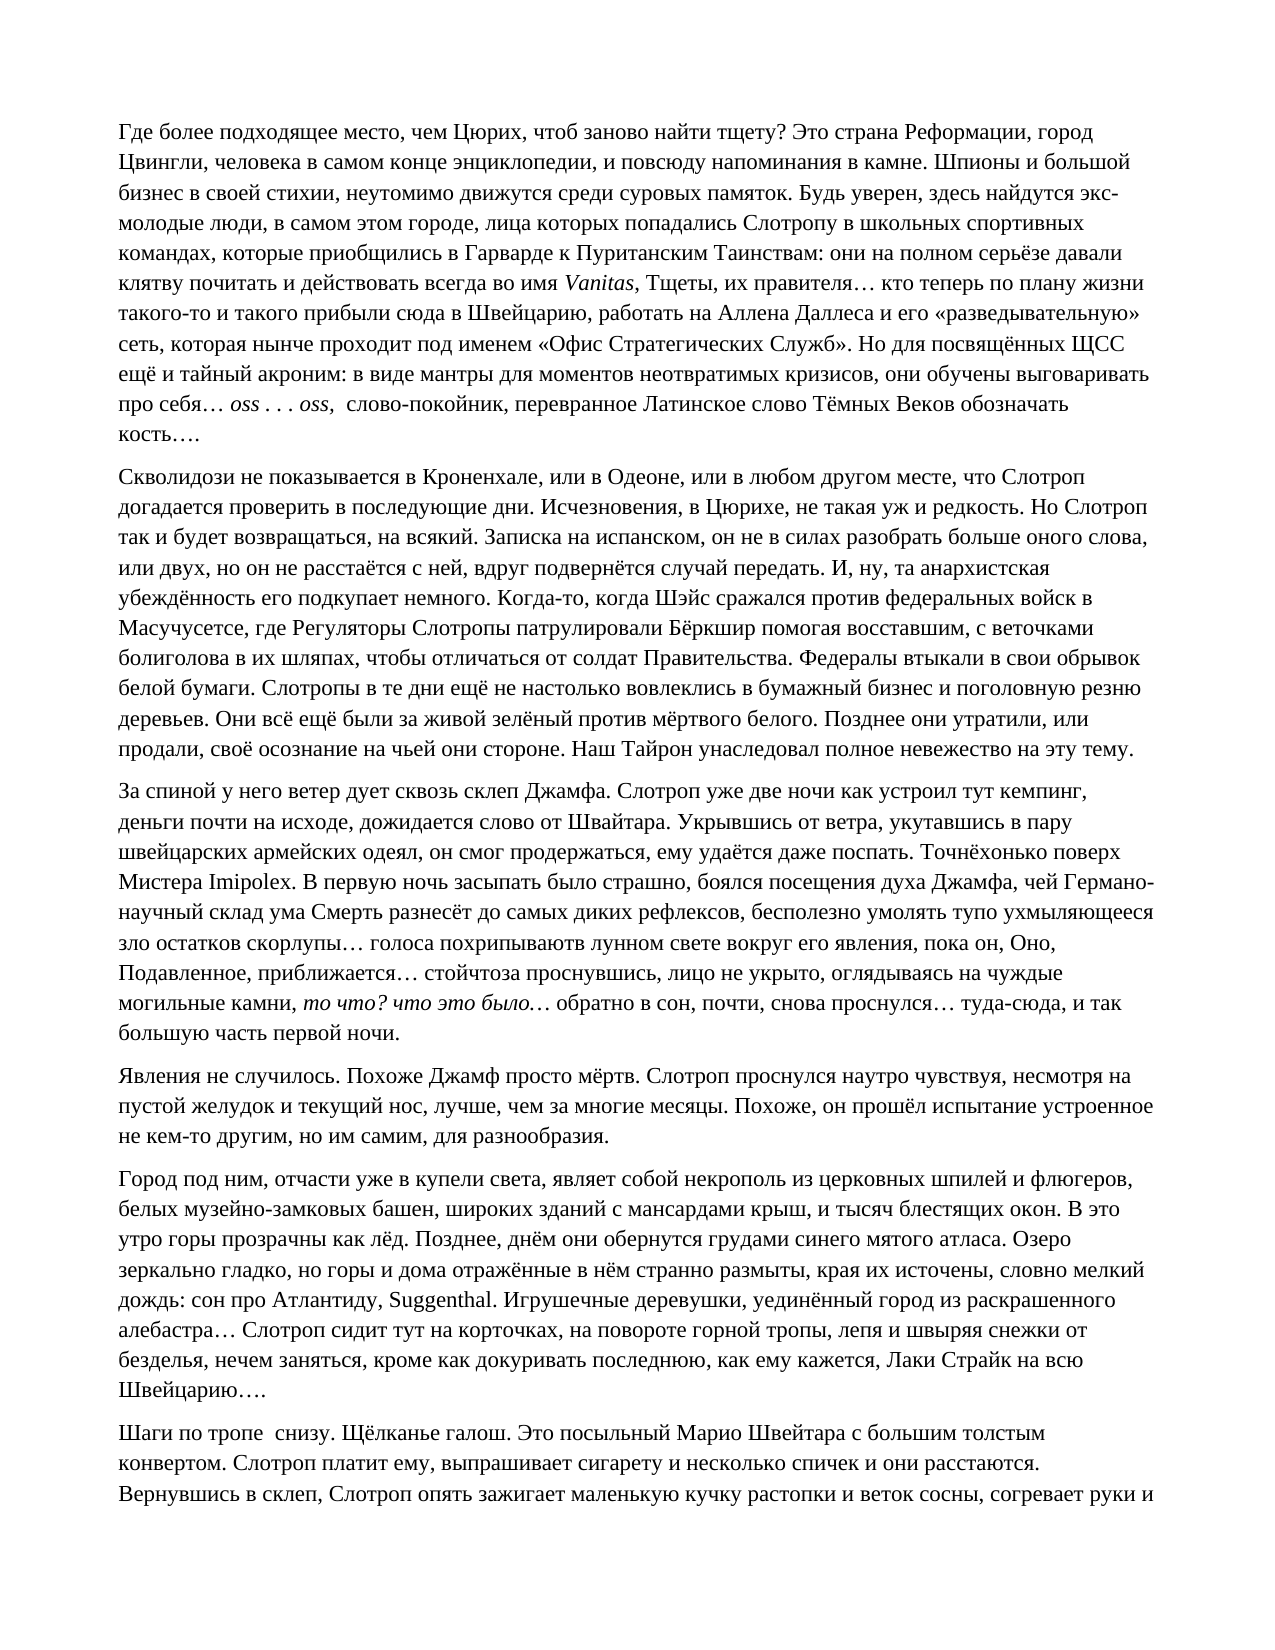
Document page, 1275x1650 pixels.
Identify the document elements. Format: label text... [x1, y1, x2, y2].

text Город под ним, отчасти уже в купели света, являет собой некрополь из церковных шпилей и флюгеров, белых музейно-замковых башен, широких зданий с мансардами крыш, и тысяч блестящих окон. В это утро горы прозрачны как лёд. Позднее, днём они обернутся грудами синего мятого атласа. Озеро зеркально гладко, но горы и дома отражённые в нём странно размыты, края их источены, словно мелкий дождь: сон про Атлантиду, Suggenthal. Игрушечные деревушки, уединённый город из раскрашенного алебастра… Слотроп сидит тут на корточках, на повороте горной тропы, лепя и швыряя снежки от безделья, нечем заняться, кроме как докуривать последнюю, как ему кажется, Лаки Страйк на всю Швейцарию…. [118, 1165, 1157, 1403]
text Где более подходящее место, чем Цюрих, чтоб заново найти тщету? Это страна Реформации, город Цвингли, человека в самом конце энциклопедии, и повсюду напоминания в камне. Шпионы и большой бизнес в своей стихии, неутомимо движутся среди суровых памяток. Будь уверен, здесь найдутся экс-молодые люди, в самом этом городе, лица которых попадались Слотропу в школьных спортивных командах, которые приобщились в Гарварде к Пуританским Таинствам: они на полном серьёзе давали клятву почитать и действовать всегда во имя Vanitas, Тщеты, их правителя… кто теперь по плану жизни такого-то и такого прибыли сюда в Швейцарию, работать на Аллена Даллеса и его «разведывательную» сеть, которая нынче проходит под именем «Офис Стратегических Служб». Но для посвящённых ЩСС ещё и тайный акроним: в виде мантры для моментов неотвратимых кризисов, они обучены выговаривать про себя… oss . . . oss, слово-покойник, перевранное Латинское слово Тёмных Веков обозначать кость…. [118, 118, 1157, 447]
text Скволидози не показывается в Кроненхале, или в Одеоне, или в любом другом месте, что Слотроп догадается проверить в последующие дни. Исчезновения, в Цюрихе, не такая уж и редкость. Но Слотроп так и будет возвращаться, на всякий. Записка на испанском, он не в силах разобрать больше оного слова, или двух, но он не расстаётся с ней, вдруг подвернётся случай передать. И, ну, та анархистская убеждённость его подкупает немного. Когда-то, когда Шэйс сражался против федеральных войск в Масучусетсе, где Регуляторы Слотропы патрулировали Бёркшир помогая восставшим, с веточками болиголова в их шляпах, чтобы отличаться от солдат Правительства. Федералы втыкали в свои обрывок белой бумаги. Слотропы в те дни ещё не настолько вовлеклись в бумажный бизнес и поголовную резню деревьев. Они всё ещё были за живой зелёный против мёртвого белого. Позднее они утратили, или продали, своё осознание на чьей они стороне. Наш Тайрон унаследовал полное невежество на эту тему. [118, 463, 1157, 761]
text Шаги по тропе снизу. Щёлканье галош. Это посыльный Марио Швейтара с большим толстым конвертом. Слотроп платит ему, выпрашивает сигарету и несколько спичек и они расстаются. Вернувшись в склеп, Слотроп опять зажигает маленькую кучку растопки и веток сосны, согревает руки и [118, 1419, 1157, 1506]
text Явления не случилось. Похоже Джамф просто мёртв. Слотроп проснулся наутро чувствуя, несмотря на пустой желудок и текущий нос, лучше, чем за многие месяцы. Похоже, он прошёл испытание устроенное не кем-то другим, но им самим, для разнообразия. [118, 1062, 1157, 1149]
text За спиной у него ветер дует сквозь склеп Джамфа. Слотроп уже две ночи как устроил тут кемпинг, деньги почти на исходе, дожидается слово от Швайтара. Укрывшись от ветра, укутавшись в пару швейцарских армейских одеял, он смог продержаться, ему удаётся даже поспать. Точнёхонько поверх Мистера Imipolex. В первую ночь засыпать было страшно, боялся посещения духа Джамфа, чей Германо-научный склад ума Смерть разнесёт до самых диких рефлексов, бесполезно умолять тупо ухмыляющееся зло остатков скорлупы… голоса похрипываютв лунном свете вокруг его явления, пока он, Оно, Подавленное, приближается… стойчтоза проснувшись, лицо не укрыто, оглядываясь на чуждые могильные камни, то что? что это было… обратно в сон, почти, снова проснулся… туда-сюда, и так большую часть первой ночи. [118, 777, 1157, 1046]
